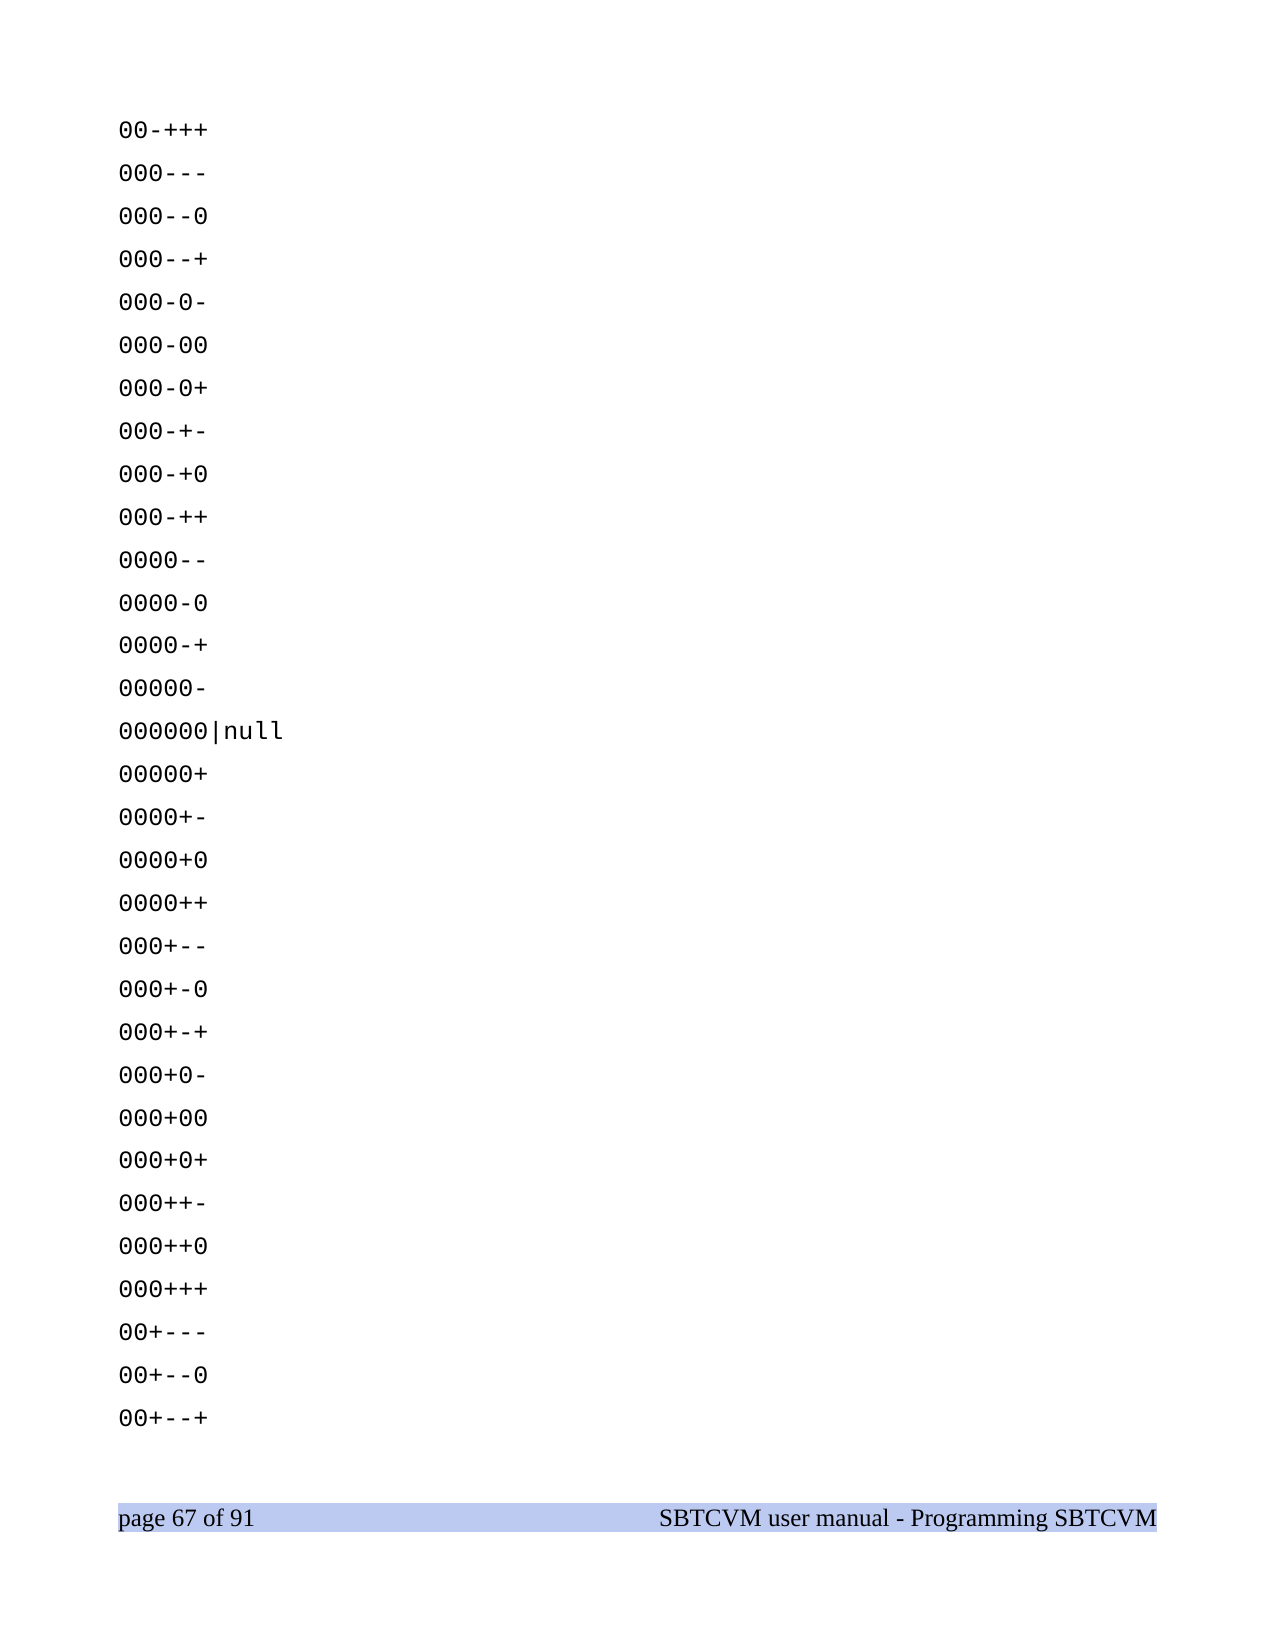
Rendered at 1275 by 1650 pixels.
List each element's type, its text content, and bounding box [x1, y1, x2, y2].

text 0000+0 [118, 848, 1157, 876]
text 00+--0 [118, 1363, 1157, 1391]
text 000-00 [118, 333, 1157, 361]
text 00000- [118, 676, 1157, 704]
text 000-+0 [118, 461, 1157, 490]
text 000-0- [118, 290, 1157, 318]
text 000++- [118, 1191, 1157, 1219]
text 0000+- [118, 805, 1157, 833]
text 000+-- [118, 933, 1157, 962]
text 0000++ [118, 891, 1157, 919]
text 000+-+ [118, 1019, 1157, 1048]
text 000--- [118, 161, 1157, 189]
text 00000+ [118, 762, 1157, 790]
text 000++0 [118, 1234, 1157, 1262]
text 000-++ [118, 504, 1157, 533]
text 000+-0 [118, 976, 1157, 1005]
text 00+--- [118, 1320, 1157, 1348]
text 000+0+ [118, 1148, 1157, 1176]
text 000+0- [118, 1062, 1157, 1091]
text 000--+ [118, 247, 1157, 275]
text 000+++ [118, 1277, 1157, 1305]
text 00+--+ [118, 1406, 1157, 1434]
text 000-0+ [118, 376, 1157, 404]
text 0000-0 [118, 590, 1157, 618]
text 0000-- [118, 547, 1157, 576]
text 00-+++ [118, 118, 1157, 146]
text 000--0 [118, 204, 1157, 232]
text 000-+- [118, 418, 1157, 447]
text 000000|null [118, 719, 1157, 747]
text 000+00 [118, 1105, 1157, 1133]
text 0000-+ [118, 633, 1157, 661]
